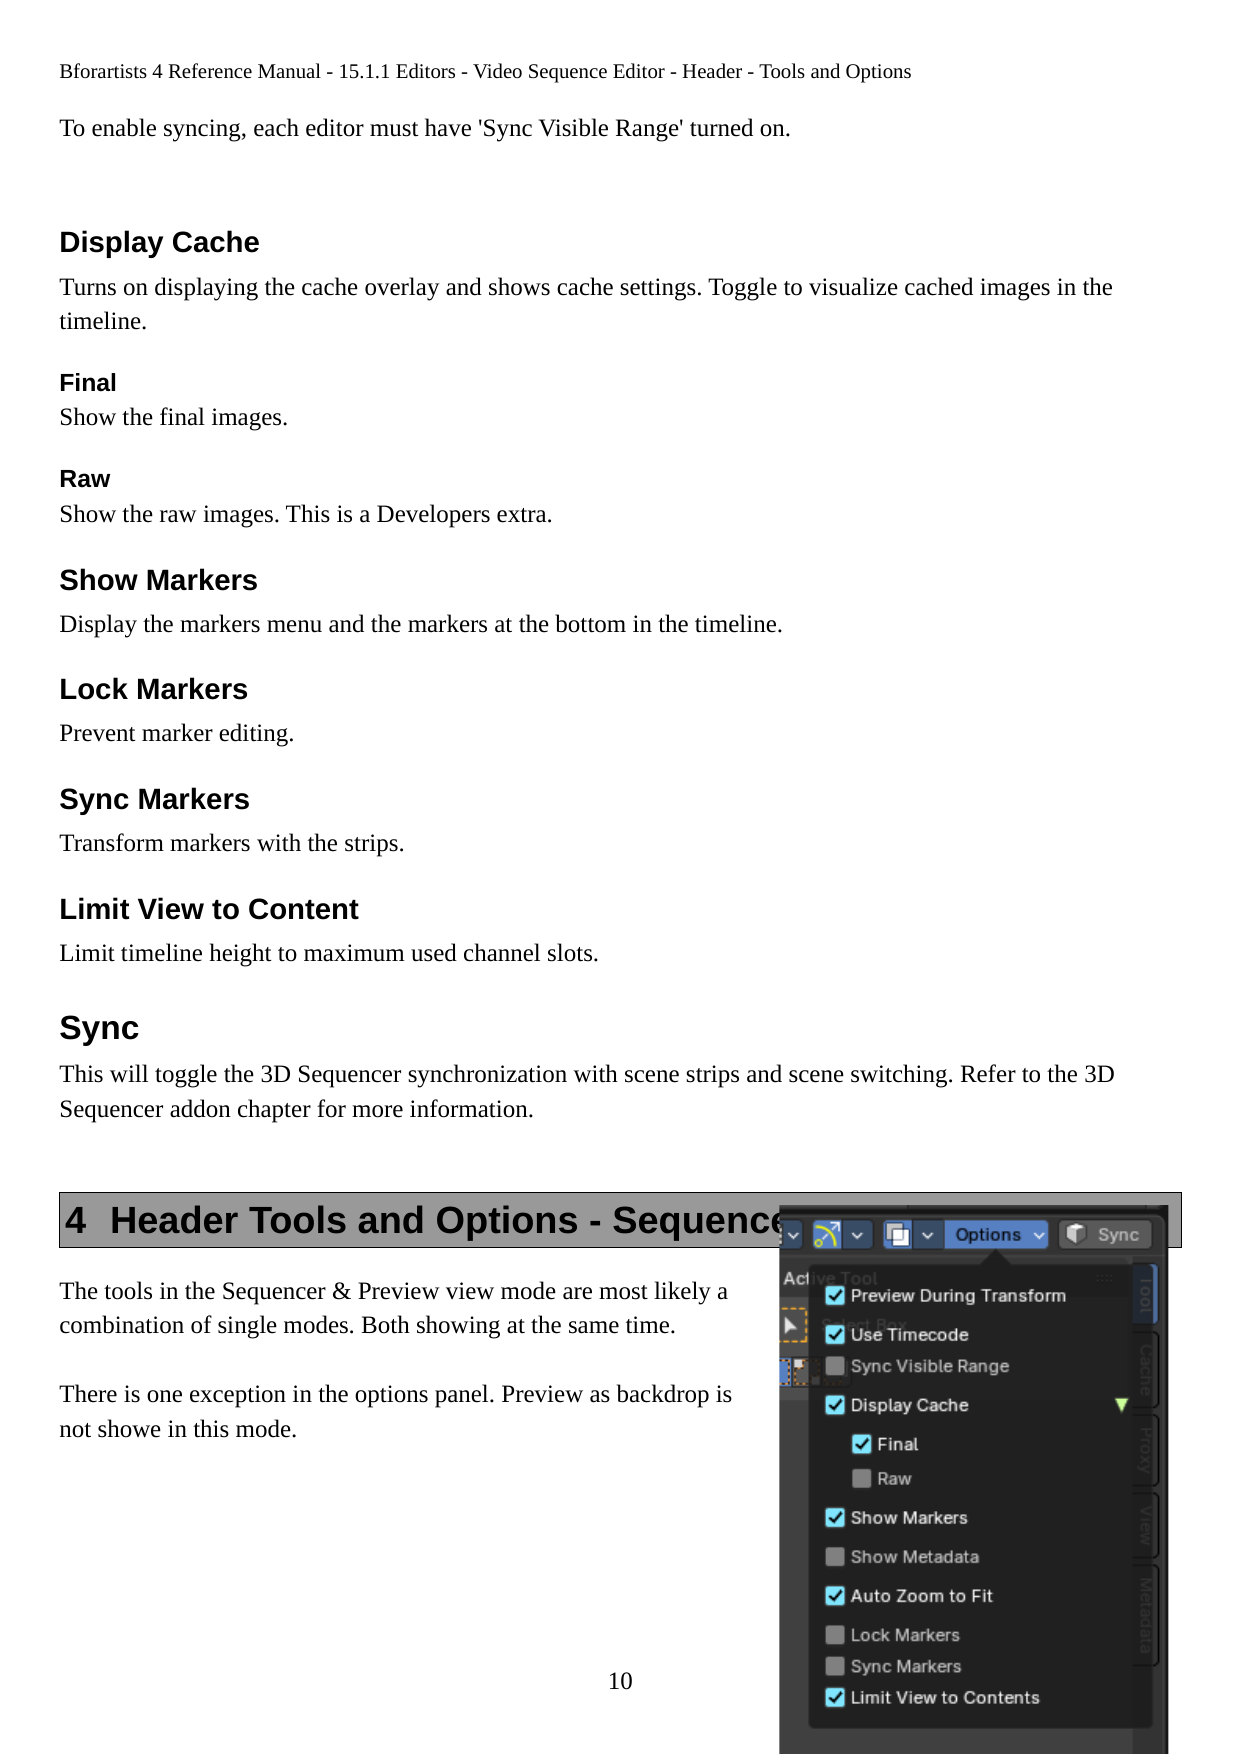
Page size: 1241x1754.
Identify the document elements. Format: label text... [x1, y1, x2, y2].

text This will toggle the 3D Sequencer synchronization with scene strips and scene switching. Refer to the 3D Sequencer addon chapter for more information. [59, 1059, 1181, 1123]
subtitle Sync Markers [59, 782, 1181, 816]
picture [779, 1205, 1169, 1754]
subtitle Limit View to Content [59, 892, 1181, 926]
text To enable syncing, each editor must have 'Sync Visible Range' turned on. [59, 113, 1181, 141]
subtitle Final [59, 368, 1181, 396]
text Limit timeline height to maximum used channel slots. [59, 938, 1181, 967]
text Prevent marker editing. [59, 718, 1181, 747]
subtitle Display Cache [59, 225, 1181, 259]
text Show the raw images. This is a Developers extra. [59, 499, 1181, 527]
subtitle Raw [59, 464, 1181, 492]
subtitle Sync [59, 1008, 1181, 1047]
table_header Header Tools and Options - Sequencer & Preview view [60, 1193, 1181, 1247]
text Turns on displaying the cache overlay and shows cache settings. Toggle to visualize cached images in the timeline. [59, 272, 1181, 335]
text Transform markers with the strips. [59, 828, 1181, 857]
text The tools in the Sequencer & Preview view mode are most likely a combination of single modes. Both showing at the same time. There is one exception in the options panel. Preview as backdrop is not showe in this mode. [59, 1276, 779, 1443]
text Show the final images. [59, 402, 1181, 431]
subtitle Lock Markers [59, 672, 1181, 706]
text Display the markers menu and the markers at the bottom in the timeline. [59, 609, 1181, 637]
subtitle Show Markers [59, 562, 1181, 596]
